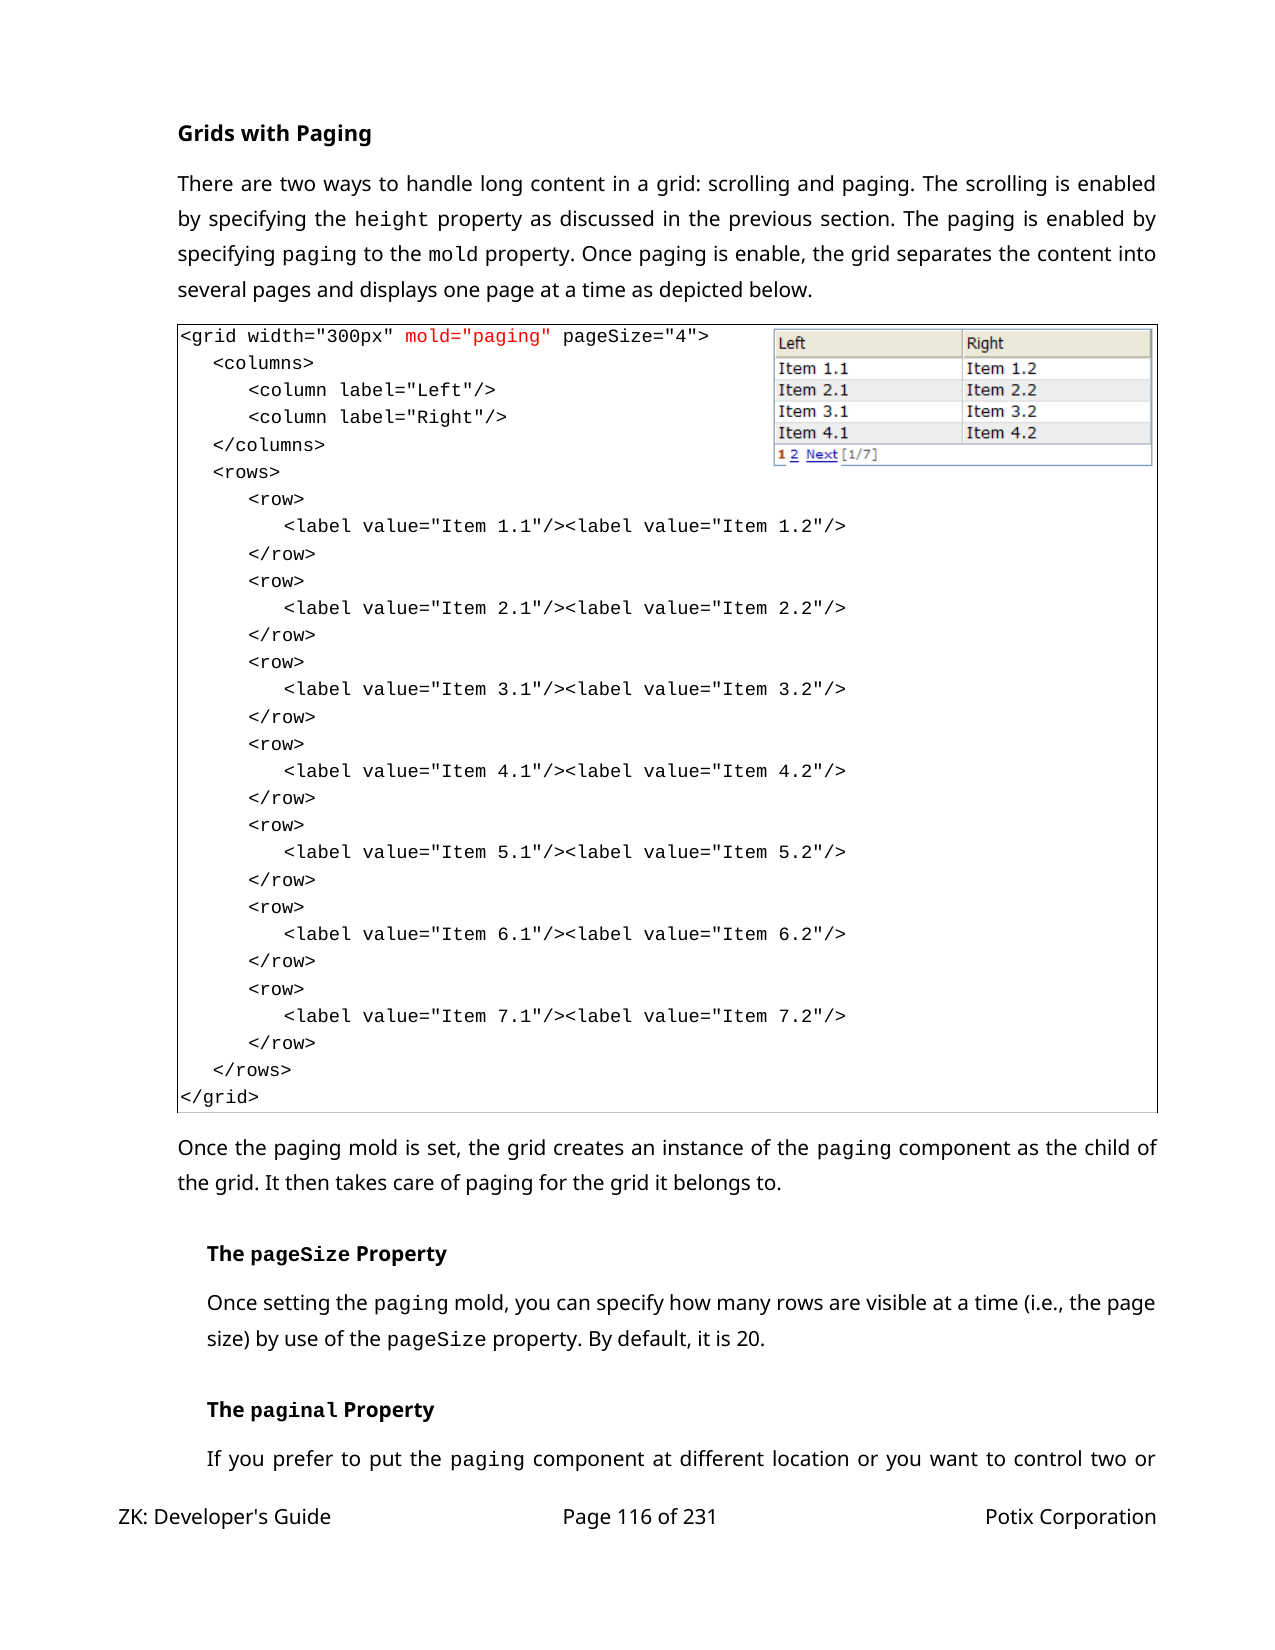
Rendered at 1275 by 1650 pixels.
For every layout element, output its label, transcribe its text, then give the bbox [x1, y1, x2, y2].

text <label value="Item 7.1"/><label value="Item 7.2"/> [178, 1003, 1157, 1028]
text <label value="Item 1.1"/><label value="Item 1.2"/> [178, 514, 1157, 538]
picture [770, 325, 1155, 470]
text <row> [178, 487, 1157, 511]
subtitle The paginal Property [207, 1395, 1157, 1423]
text <row> [178, 568, 1157, 593]
text Once setting the paging mold, you can specify how many rows are visible at a time (i.e., the page size) by use of the pageSize property. By default, it is 20. [207, 1288, 1157, 1352]
text If you prefer to put the paging component at different location or you want to control two or [207, 1444, 1157, 1473]
text <columns> [178, 351, 770, 375]
text </row> [178, 786, 1157, 810]
text <column label="Left"/> [178, 378, 770, 402]
text <label value="Item 6.1"/><label value="Item 6.2"/> [178, 922, 1157, 946]
text </row> [178, 623, 1157, 647]
text </row> [178, 949, 1157, 973]
text <label value="Item 5.1"/><label value="Item 5.2"/> [178, 840, 1157, 865]
text </row> [178, 1031, 1157, 1055]
text <label value="Item 4.1"/><label value="Item 4.2"/> [178, 759, 1157, 783]
text </row> [178, 541, 1157, 566]
text <row> [178, 895, 1157, 919]
text <grid width="300px" mold="paging" pageSize="4"> [178, 325, 770, 348]
text Once the paging mold is set, the grid creates an instance of the paging component as the child of the grid. It then takes care of paging for the grid it belongs to. [177, 1133, 1157, 1197]
text </row> [178, 868, 1157, 892]
subtitle Grids with Paging [177, 118, 1157, 148]
text <row> [178, 732, 1157, 756]
text </row> [178, 704, 1157, 729]
text There are two ways to handle long content in a grid: scrolling and paging. The scrolling is enabled by specifying the height property as discussed in the previous section. The paging is enabled by specifying paging to the mold property. Once paging is enable, the grid separates the content into several pages and displays one page at a time as depicted below. [177, 169, 1157, 303]
text <row> [178, 976, 1157, 1001]
text </grid> [178, 1085, 1157, 1112]
text <row> [178, 650, 1157, 674]
text </rows> [178, 1058, 1157, 1082]
text </columns> [178, 433, 770, 457]
text <row> [178, 813, 1157, 837]
text <label value="Item 2.1"/><label value="Item 2.2"/> [178, 596, 1157, 620]
text <label value="Item 3.1"/><label value="Item 3.2"/> [178, 677, 1157, 702]
text <rows> [178, 460, 1157, 484]
text <column label="Right"/> [178, 405, 770, 430]
subtitle The pageSize Property [207, 1239, 1157, 1268]
